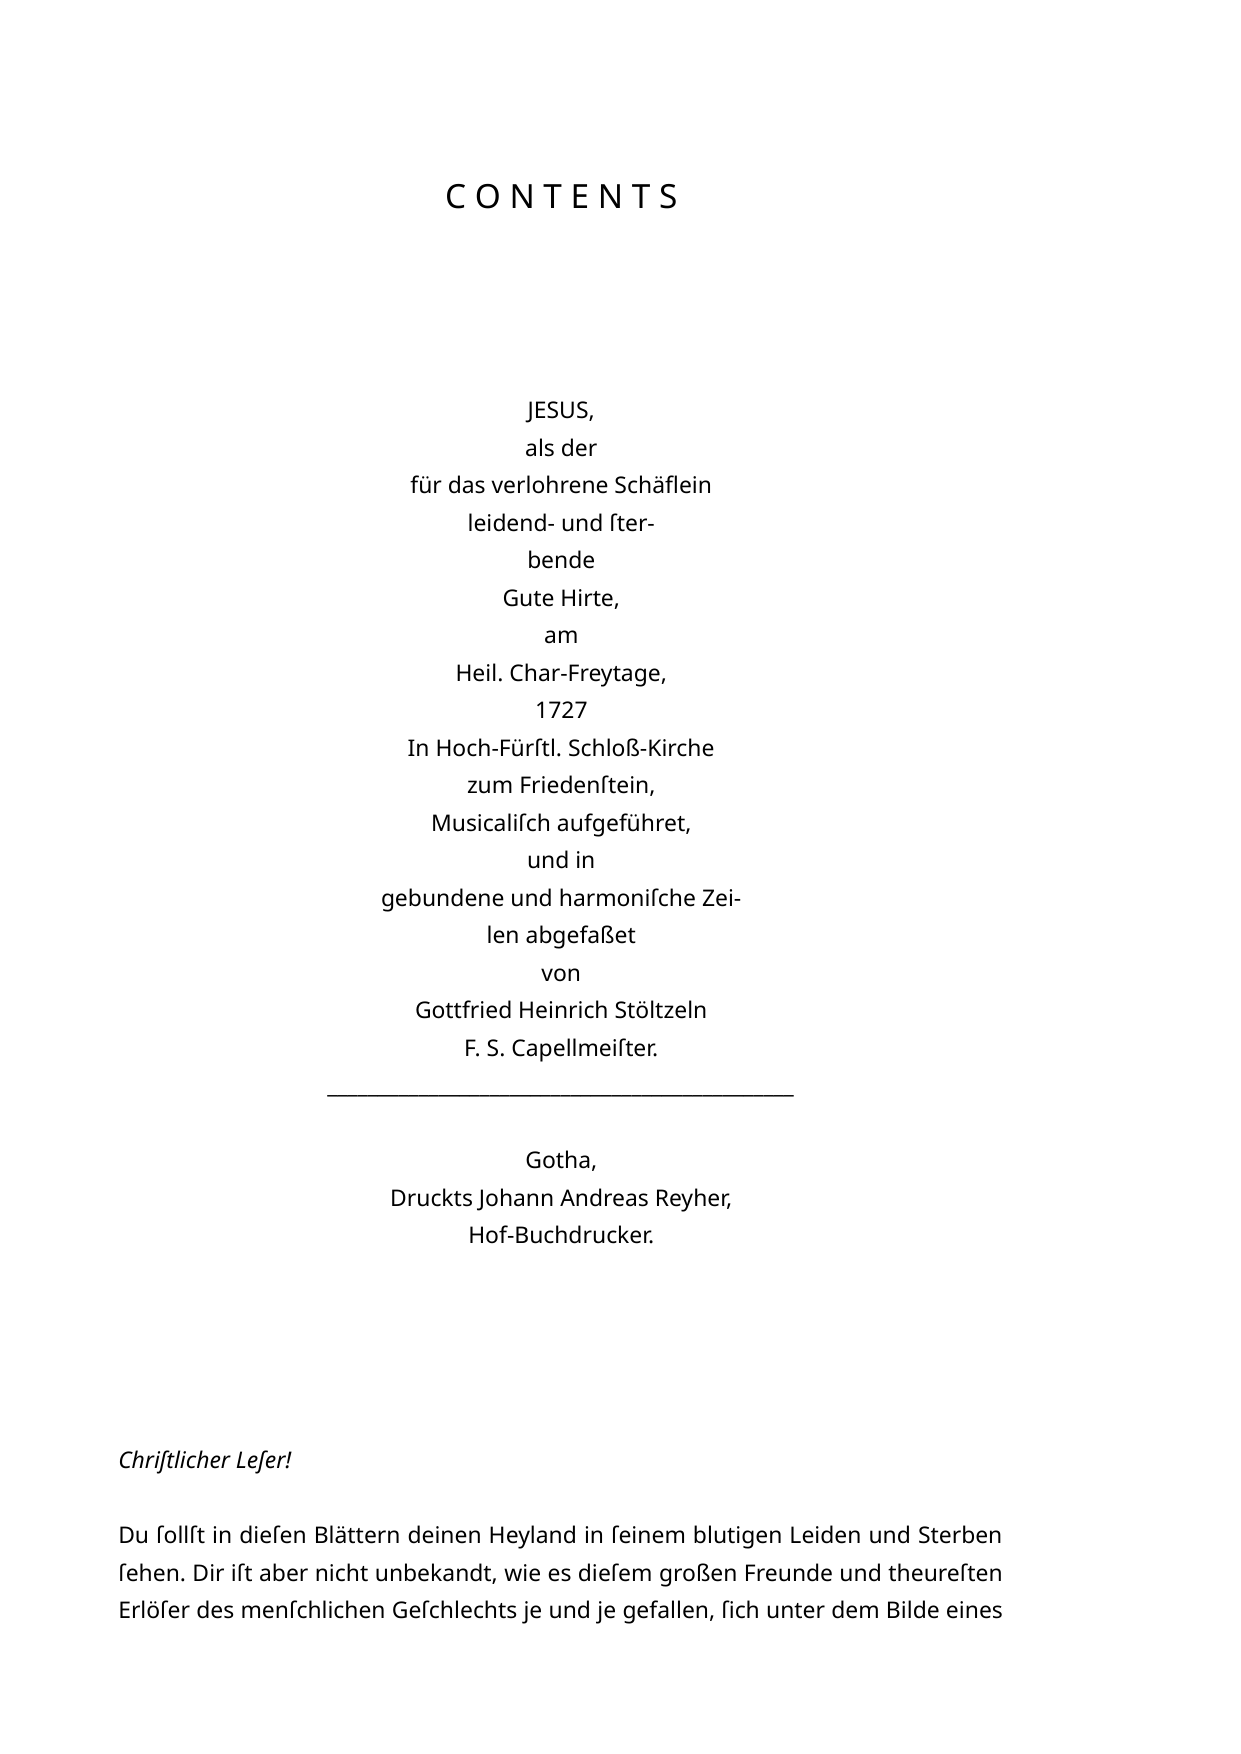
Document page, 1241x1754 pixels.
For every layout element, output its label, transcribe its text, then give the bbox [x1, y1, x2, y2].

text ______________________________________________ Gotha, Druckts Johann Andreas Reyher, Hof-Buchdrucker. [118, 1069, 1004, 1250]
text JESUS, als der für das verlohrene Schäflein leidend- und ſter- bende Gute Hirte, am Heil. Char-Freytage, 1727 In Hoch-Fürſtl. Schloß-Kirche zum Friedenſtein, Musicaliſch aufgeführet, und in gebundene und harmoniſche Zei- len abgefaßet von Gottfried Heinrich Stöltzeln F. S. Capellmeiſter. [118, 394, 1004, 1063]
text C O N T E N T S [118, 118, 1004, 218]
text Chriſtlicher Leſer! Du ſollſt in dieſen Blättern deinen Heyland in ſeinem blutigen Leiden und Sterben ſehen. Dir iſt aber nicht unbekandt, wie es dieſem großen Freunde und theureſten Erlöſer des menſchlichen Geſchlechts je und je gefallen, ſich unter dem Bilde eines [118, 1444, 1004, 1625]
